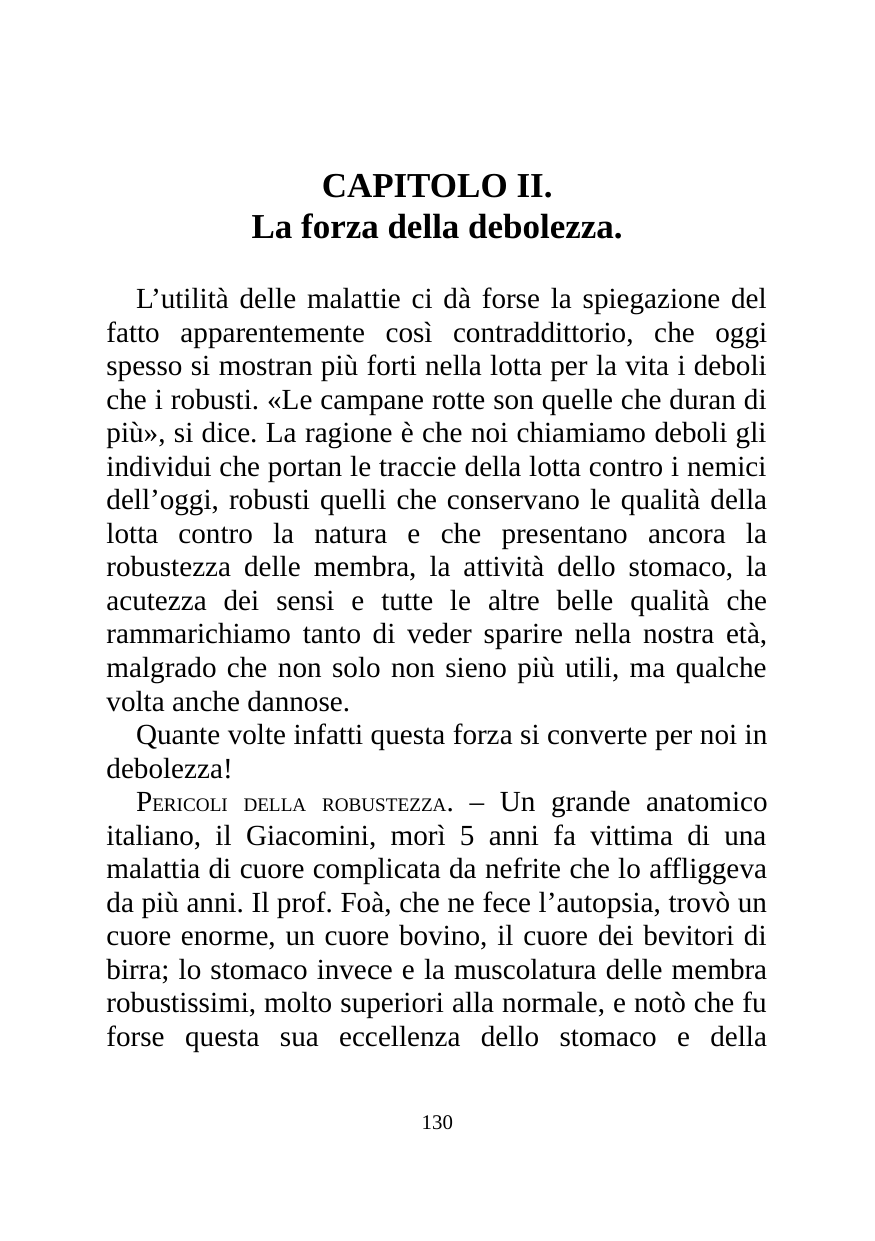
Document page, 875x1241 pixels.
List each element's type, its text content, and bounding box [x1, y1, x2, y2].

subtitle CAPITOLO II. La forza della debolezza. [106, 165, 768, 246]
text Quante volte infatti questa forza si converte per noi in debolezza! [106, 717, 768, 784]
text L’utilità delle malattie ci dà forse la spiegazione del fatto apparentemente così contraddittorio, che oggi spesso si mostran più forti nella lotta per la vita i deboli che i robusti. «Le campane rotte son quelle che duran di più», si dice. La ragione è che noi chiamiamo deboli gli individui che portan le traccie della lotta contro i nemici dell’oggi, robusti quelli che conservano le qualità della lotta contro la natura e che presentano ancora la robustezza delle membra, la attività dello stomaco, la acutezza dei sensi e tutte le altre belle qualità che rammarichiamo tanto di veder sparire nella nostra età, malgrado che non solo non sieno più utili, ma qualche volta anche dannose. [106, 281, 768, 717]
text Pericoli della robustezza. – Un grande anatomico italiano, il Giacomini, morì 5 anni fa vittima di una malattia di cuore complicata da nefrite che lo affliggeva da più anni. Il prof. Foà, che ne fece l’autopsia, trovò un cuore enorme, un cuore bovino, il cuore dei bevitori di birra; lo stomaco invece e la muscolatura delle membra robustissimi, molto superiori alla normale, e notò che fu forse questa sua eccellenza dello stomaco e della [106, 784, 768, 1053]
